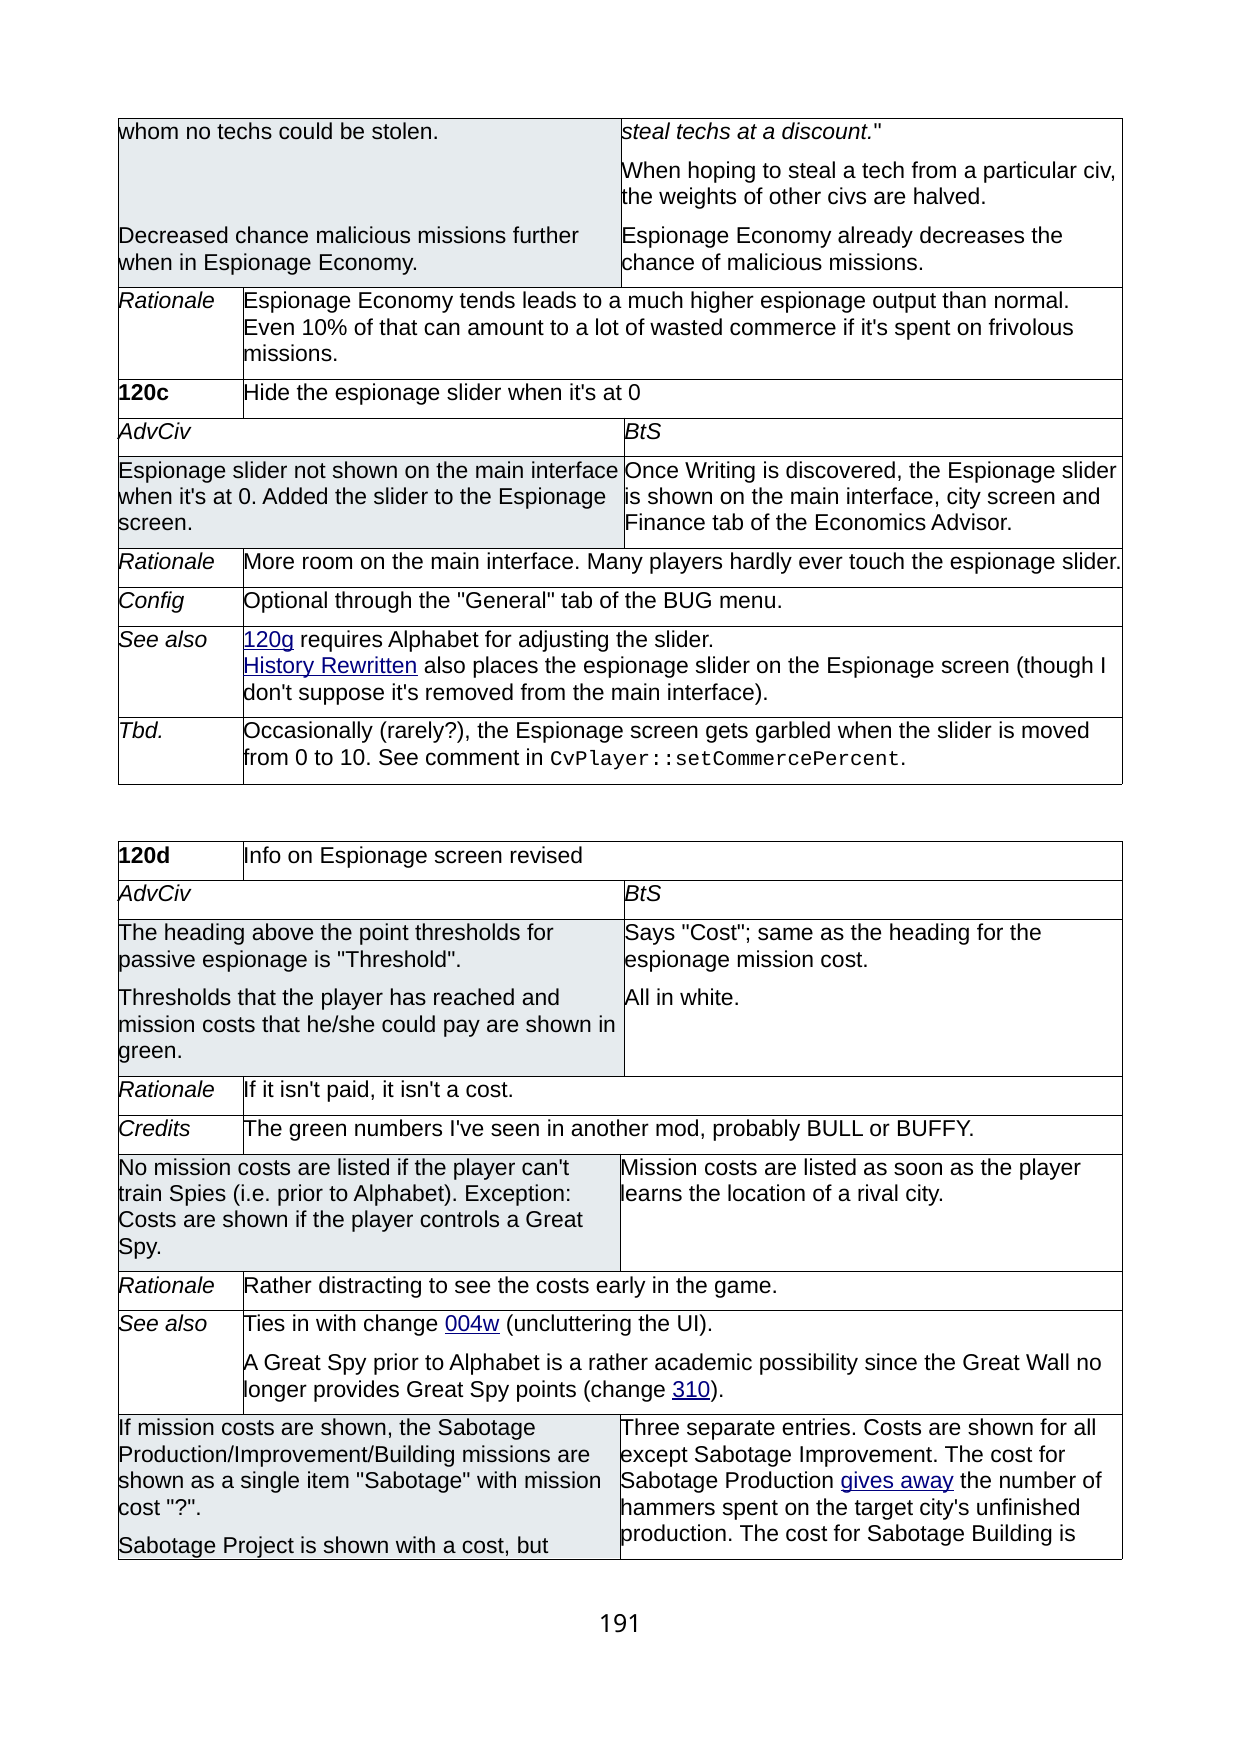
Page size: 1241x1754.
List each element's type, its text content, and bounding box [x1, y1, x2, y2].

table_cell Espionage Economy tends leads to a much higher espionage output than normal. Even 10% of that can amount to a lot of wasted commerce if it's spent on frivolous missions. [244, 288, 1122, 379]
table_cell Rationale [119, 1272, 243, 1310]
table_cell BtS [625, 419, 1122, 456]
table_cell Config [119, 588, 243, 626]
table_cell BtS [625, 881, 1122, 919]
table_cell More room on the main interface. Many players hardly ever touch the espionage slider. [244, 549, 1122, 587]
table_cell Three separate entries. Costs are shown for all except Sabotage Improvement. The cost for Sabotage Production gives away the number of hammers spent on the target city's unfinished production. The cost for Sabotage Building is [621, 1415, 1122, 1558]
table_cell Says "Cost"; same as the heading for the espionage mission cost. All in white. [625, 920, 1122, 1076]
table_cell Rationale [119, 549, 243, 587]
table_cell No mission costs are listed if the player can't train Spies (i.e. prior to Alphabet). Exception: Costs are shown if the player controls a Great Spy. [119, 1155, 620, 1271]
table_cell See also [119, 1311, 243, 1414]
table_cell Occasionally (rarely?), the Espionage screen gets garbled when the slider is moved from 0 to 10. See comment in CvPlayer::setCommercePercent. [244, 718, 1122, 784]
table_cell Hide the espionage slider when it's at 0 [244, 380, 1122, 418]
table_cell Mission costs are listed as soon as the player learns the location of a rival city. [621, 1155, 1122, 1271]
table_cell If it isn't paid, it isn't a cost. [244, 1077, 1122, 1115]
table_cell Rather distracting to see the costs early in the game. [244, 1272, 1122, 1310]
table_cell Optional through the "General" tab of the BUG menu. [244, 588, 1122, 626]
table_cell If mission costs are shown, the Sabotage Production/Improvement/Building missions are shown as a single item "Sabotage" with mission cost "?". Sabotage Project is shown with a cost, but [119, 1415, 620, 1558]
table_cell The green numbers I've seen in another mod, probably BULL or BUFFY. [244, 1116, 1122, 1153]
table_cell Ties in with change 004w (uncluttering the UI). A Great Spy prior to Alphabet is a rather academic possibility since the Great Wall no longer provides Great Spy points (change 310). [244, 1311, 1122, 1414]
table_cell AdvCiv [119, 881, 624, 919]
table_cell Once Writing is discovered, the Espionage slider is shown on the main interface, city screen and Finance tab of the Economics Advisor. [625, 457, 1122, 548]
table_cell Rationale [119, 1077, 243, 1115]
table_cell AdvCiv [119, 419, 624, 456]
table_cell Tbd. [119, 718, 243, 784]
table_cell 120g requires Alphabet for adjusting the slider. History Rewritten also places the espionage slider on the Espionage screen (though I don't suppose it's removed from the main interface). [244, 627, 1122, 717]
table_header 120d [119, 842, 243, 880]
table_cell The heading above the point thresholds for passive espionage is "Threshold". Thresholds that the player has reached and mission costs that he/she could pay are shown in green. [119, 920, 624, 1076]
table_cell See also [119, 627, 243, 717]
table_header Info on Espionage screen revised [244, 842, 1122, 880]
table_cell 120c [119, 380, 243, 418]
table_cell Rationale [119, 288, 243, 379]
table_cell steal techs at a discount." When hoping to steal a tech from a particular civ, the weights of other civs are halved. Espionage Economy already decreases the chance of malicious missions. [622, 119, 1122, 287]
table_cell Espionage slider not shown on the main interface when it's at 0. Added the slider to the Espionage screen. [119, 457, 624, 548]
table_cell Credits [119, 1116, 243, 1153]
table_cell whom no techs could be stolen. Decreased chance malicious missions further when in Espionage Economy. [119, 119, 621, 287]
